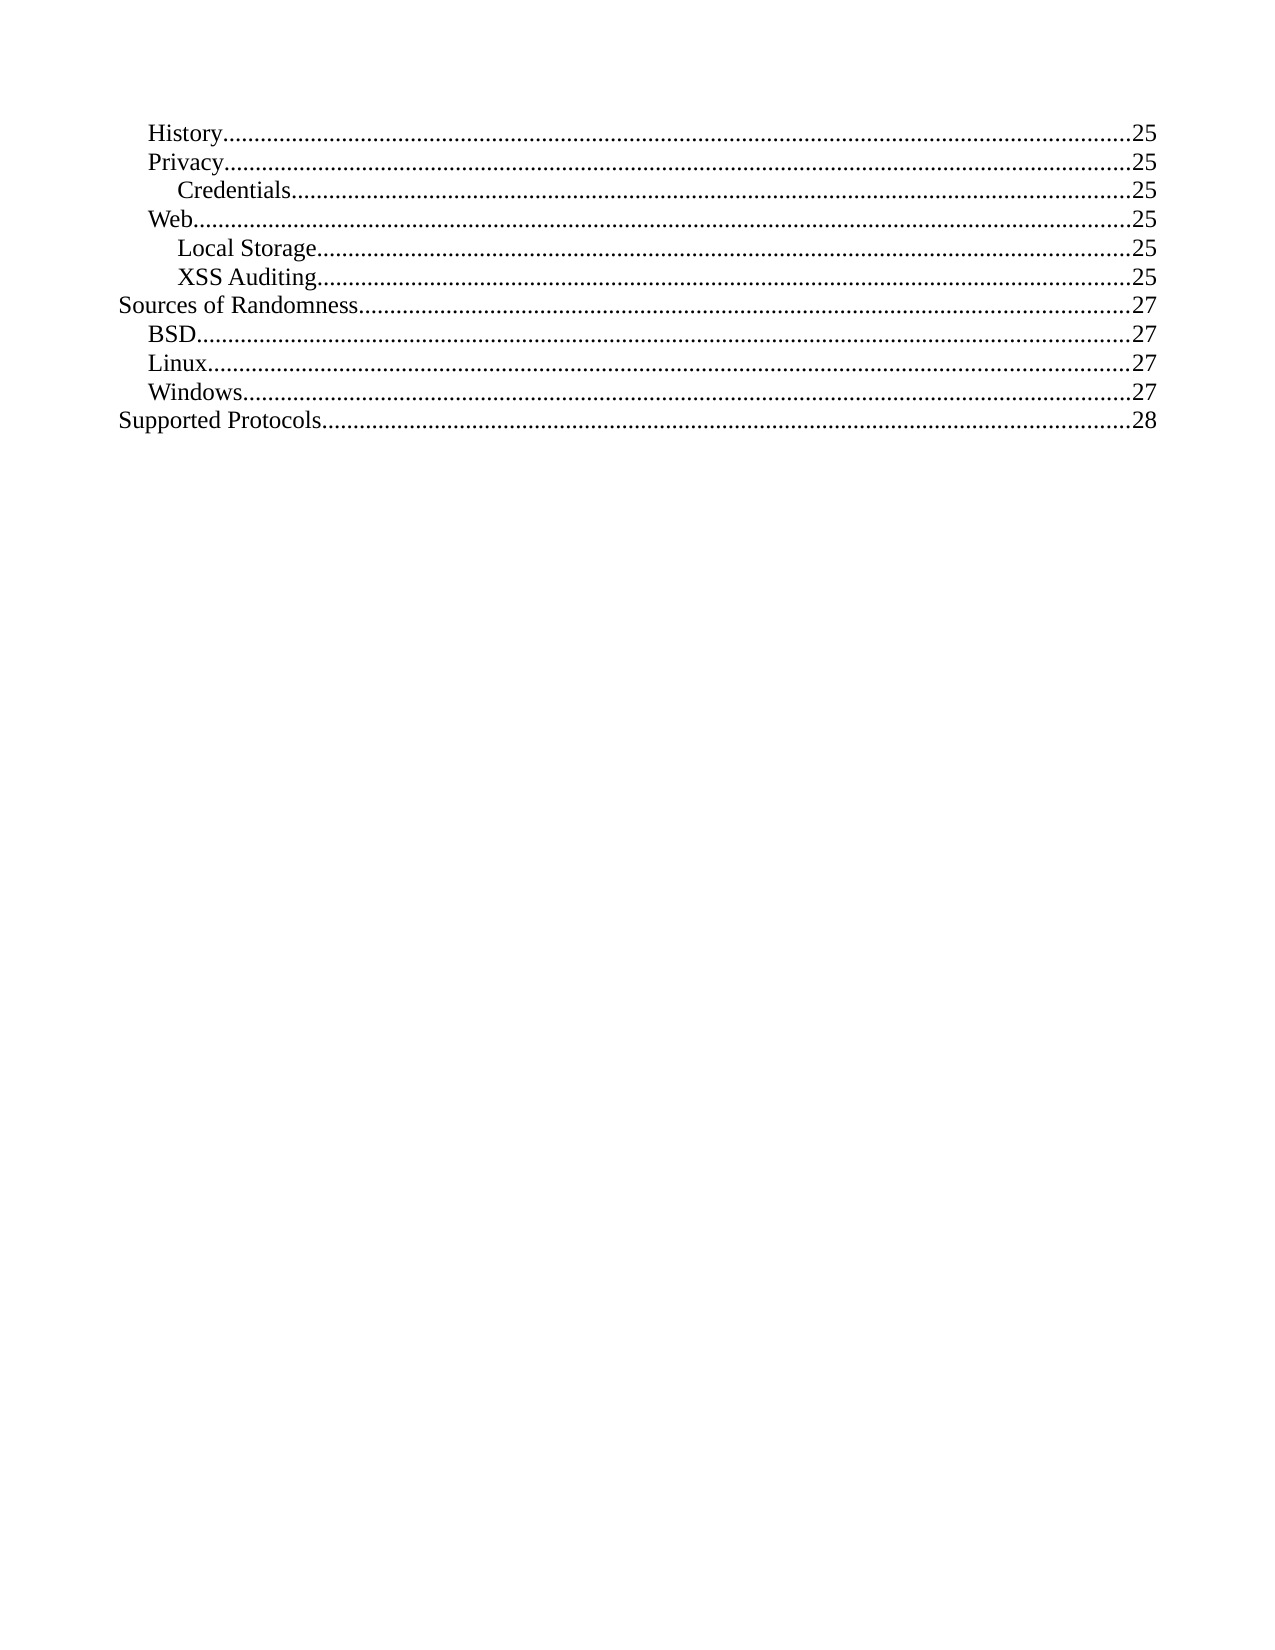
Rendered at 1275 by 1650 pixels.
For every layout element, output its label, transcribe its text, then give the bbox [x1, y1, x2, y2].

text XSS Auditing 25 [177, 262, 1157, 291]
text Linux 27 [148, 348, 1157, 377]
text BSD 27 [148, 319, 1157, 348]
text Local Storage 25 [177, 233, 1157, 262]
text Supported Protocols 28 [118, 406, 1157, 434]
text Privacy 25 [148, 147, 1157, 176]
text Credentials 25 [177, 176, 1157, 204]
text Windows 27 [148, 377, 1157, 406]
text Web 25 [148, 204, 1157, 233]
text Sources of Randomness 27 [118, 291, 1157, 319]
text History 25 [148, 118, 1157, 147]
